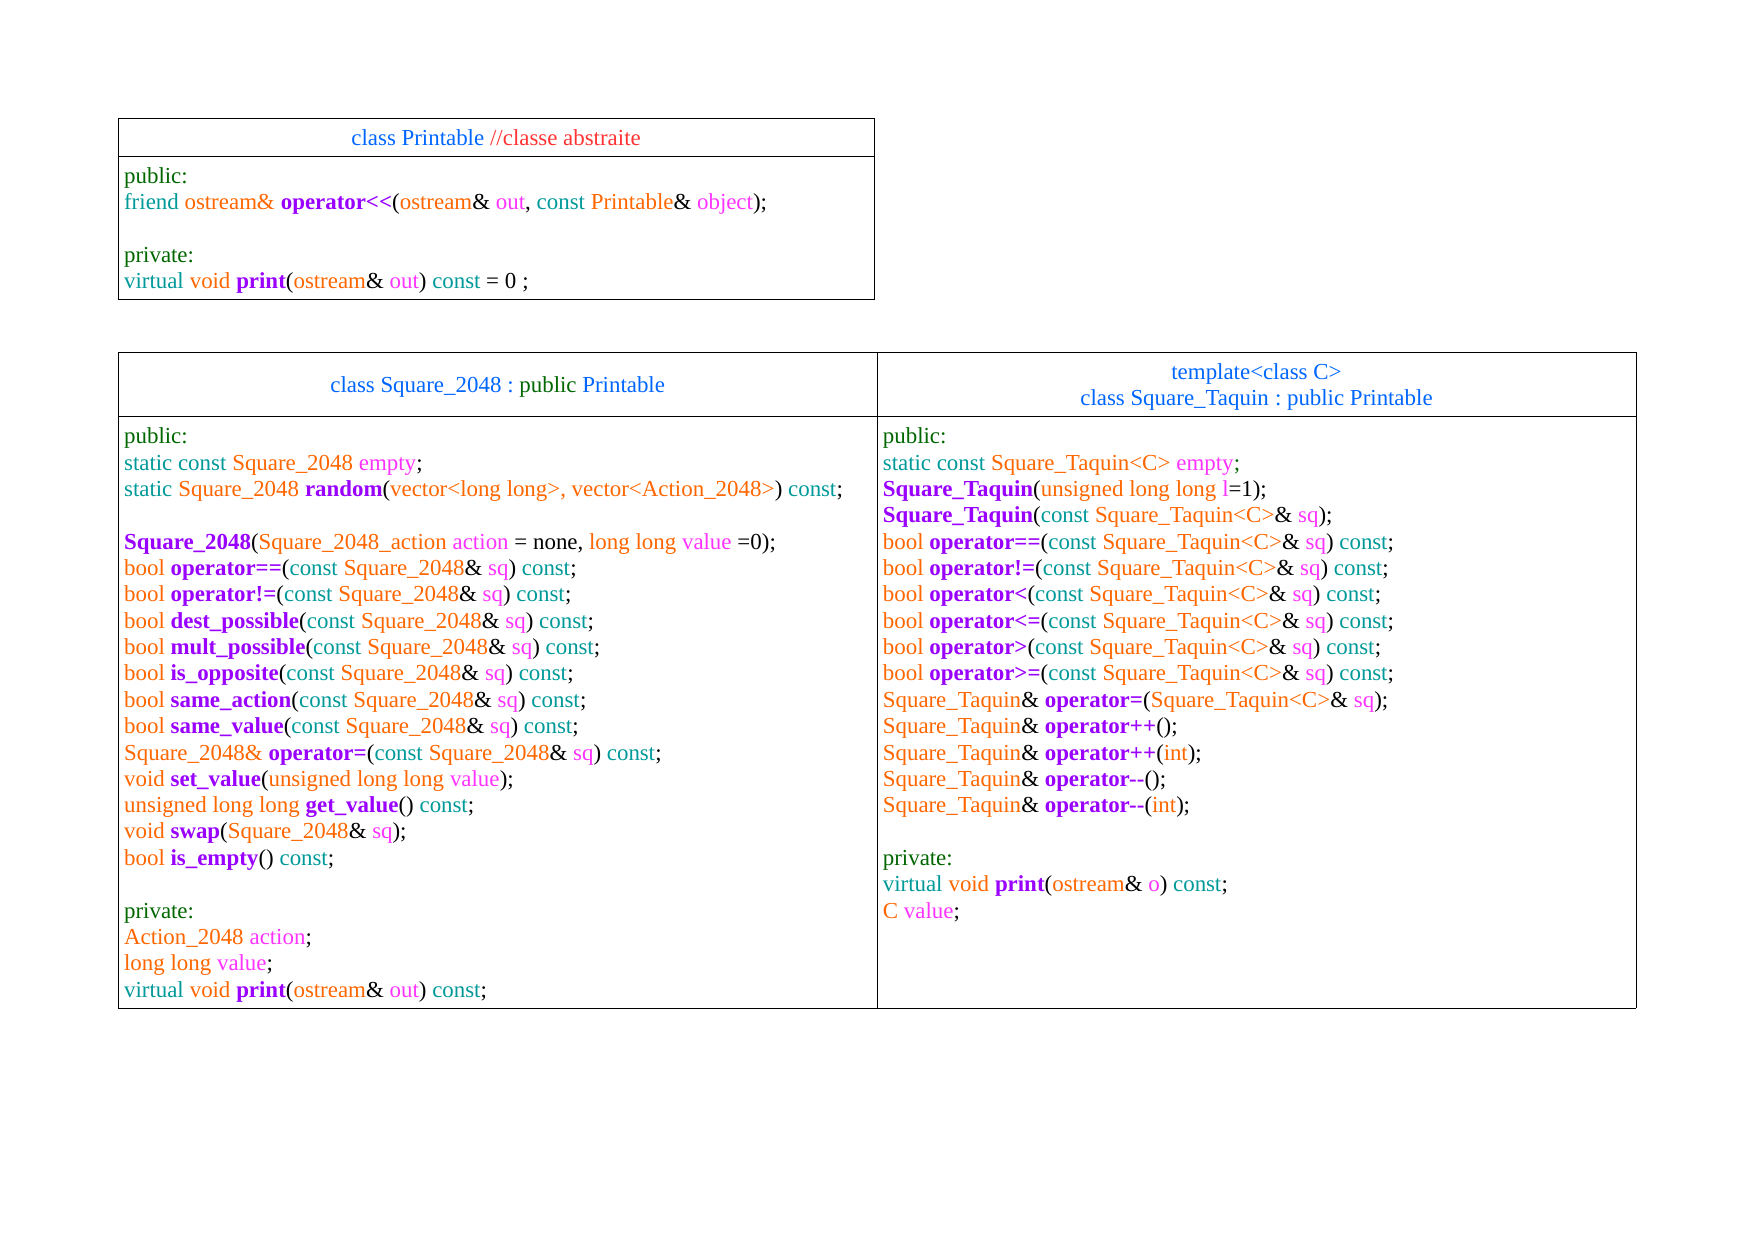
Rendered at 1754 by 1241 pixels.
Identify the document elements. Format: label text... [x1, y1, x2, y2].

table_cell public: static const Square_Taquin<C> empty; Square_Taquin(unsigned long long l=1); Square_Taquin(const Square_Taquin<C>& sq); bool operator==(const Square_Taquin<C>& sq) const; bool operator!=(const Square_Taquin<C>& sq) const; bool operator<(const Square_Taquin<C>& sq) const; bool operator<=(const Square_Taquin<C>& sq) const; bool operator>(const Square_Taquin<C>& sq) const; bool operator>=(const Square_Taquin<C>& sq) const; Square_Taquin& operator=(Square_Taquin<C>& sq); Square_Taquin& operator++(); Square_Taquin& operator++(int); Square_Taquin& operator--(); Square_Taquin& operator--(int); private: virtual void print(ostream& o) const; C value; [878, 417, 1636, 1008]
table_cell public: friend ostream& operator<<(ostream& out, const Printable& object); private: virtual void print(ostream& out) const = 0 ; [119, 157, 874, 299]
table_header class Square_2048 : public Printable [119, 353, 877, 416]
table_header template<class C> class Square_Taquin : public Printable [878, 353, 1636, 416]
table_cell public: static const Square_2048 empty; static Square_2048 random(vector<long long>, vector<Action_2048>) const; Square_2048(Square_2048_action action = none, long long value =0); bool operator==(const Square_2048& sq) const; bool operator!=(const Square_2048& sq) const; bool dest_possible(const Square_2048& sq) const; bool mult_possible(const Square_2048& sq) const; bool is_opposite(const Square_2048& sq) const; bool same_action(const Square_2048& sq) const; bool same_value(const Square_2048& sq) const; Square_2048& operator=(const Square_2048& sq) const; void set_value(unsigned long long value); unsigned long long get_value() const; void swap(Square_2048& sq); bool is_empty() const; private: Action_2048 action; long long value; virtual void print(ostream& out) const; [119, 417, 877, 1008]
table_header class Printable //classe abstraite [119, 119, 874, 156]
